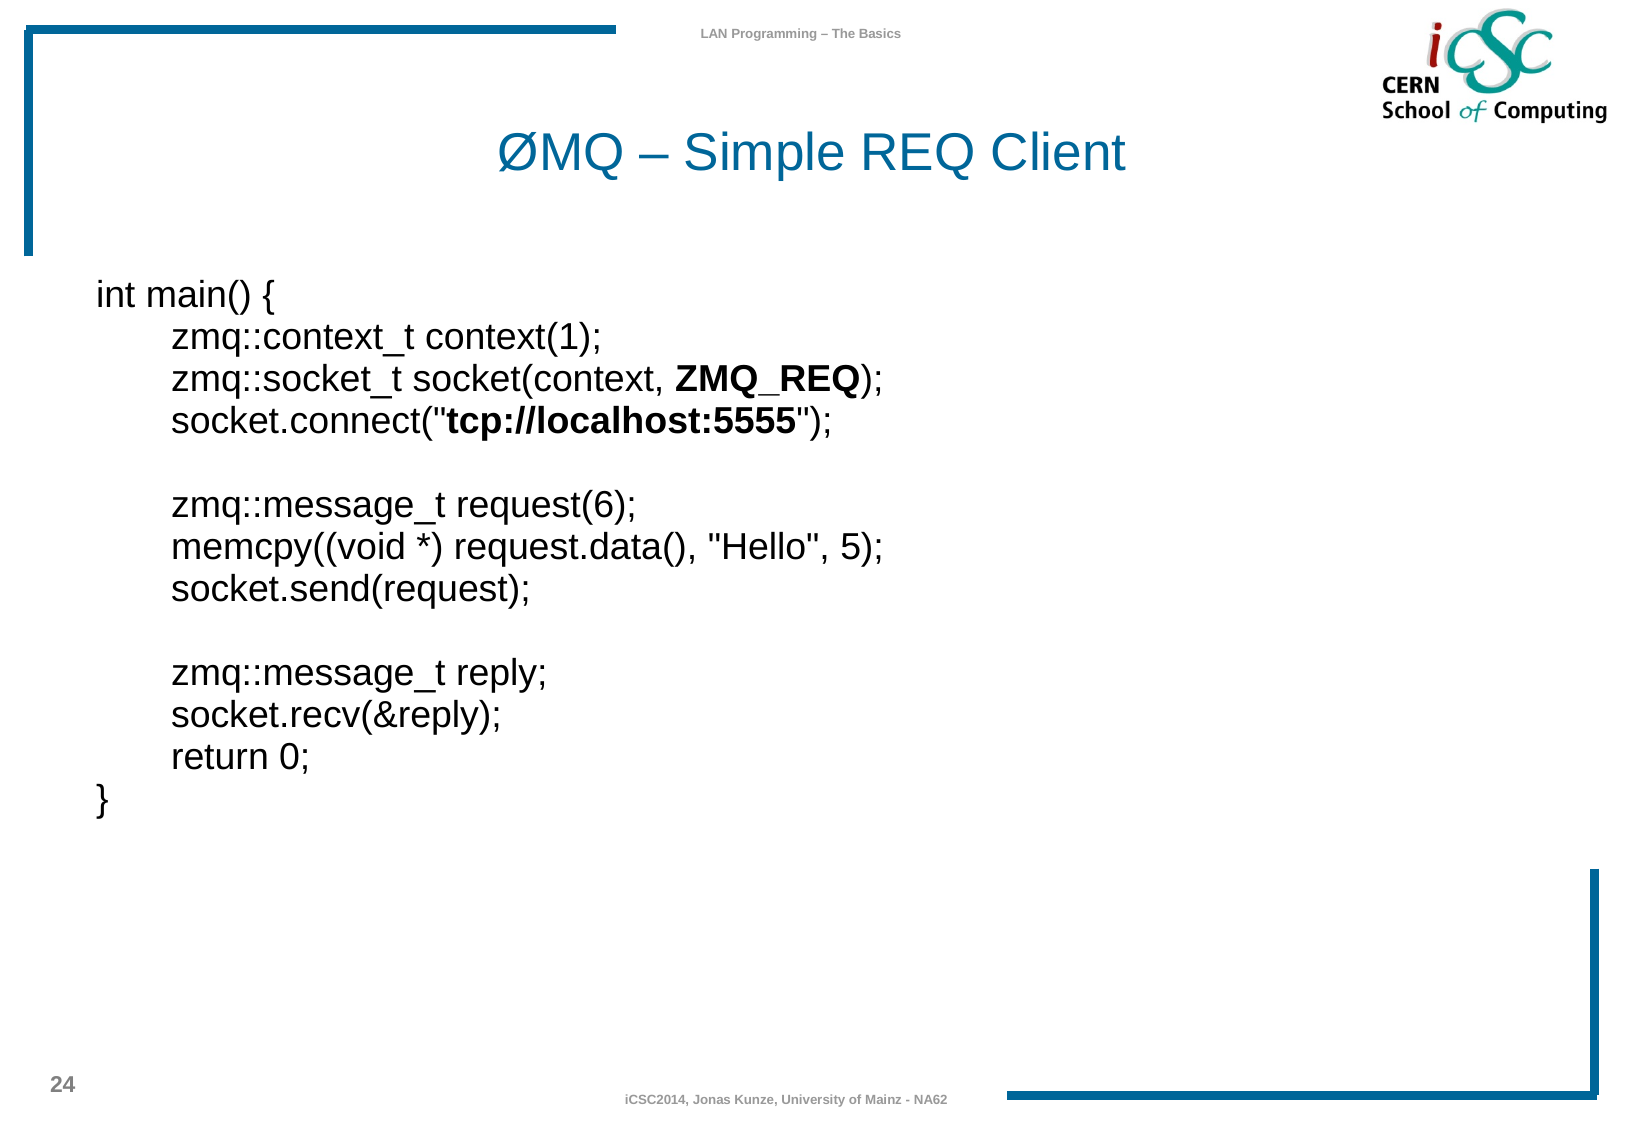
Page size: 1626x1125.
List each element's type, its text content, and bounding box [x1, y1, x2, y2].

title ØMQ – Simple REQ Client [81, 44, 1544, 233]
picture [1381, 8, 1608, 125]
text_box int main() { zmq::context_t context(1); zmq::socket_t socket(context, ZMQ_REQ); socket.connect("tcp://localhost:5555"); zmq::message_t request(6); memcpy((void *) request.data(), "Hello", 5); socket.send(request); zmq::message_t reply; socket.recv(&reply); return 0; } [81, 266, 1512, 890]
